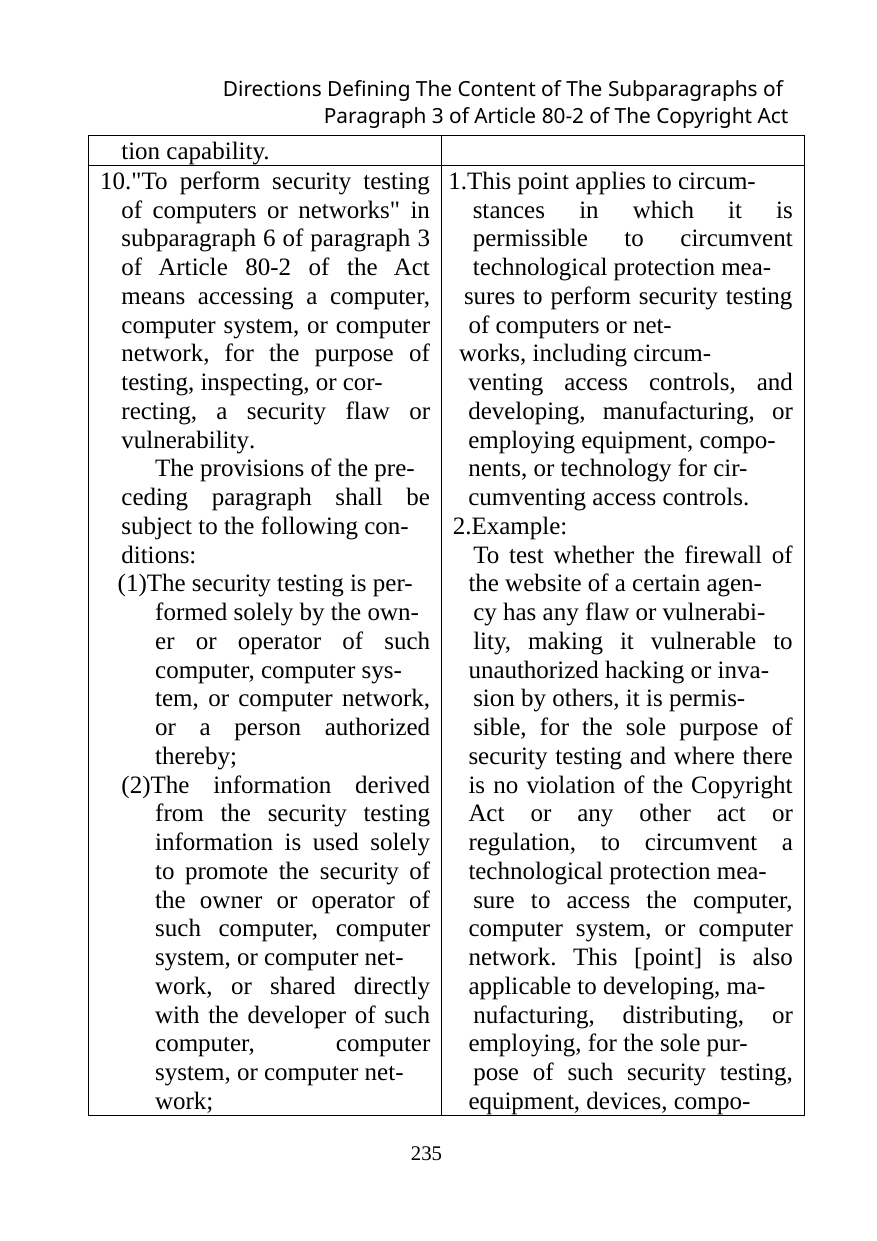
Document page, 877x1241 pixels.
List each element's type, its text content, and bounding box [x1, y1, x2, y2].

table_cell 1.This point applies to circum- stances in which it is permissible to circumvent technological protection mea- sures to perform security testing of computers or net- works, including circum- venting access controls, and developing, manufacturing, or employing equipment, compo- nents, or technology for cir- cumventing access controls. 2.Example: To test whether the firewall of the website of a certain agen- cy has any flaw or vulnerabi- lity, making it vulnerable to unauthorized hacking or inva- sion by others, it is permis- sible, for the sole purpose of security testing and where there is no violation of the Copyright Act or any other act or regulation, to circumvent a technological protection mea- sure to access the computer, computer system, or computer network. This [point] is also applicable to developing, ma- nufacturing, distributing, or employing, for the sole pur- pose of such security testing, equipment, devices, compo- [442, 166, 804, 1115]
table_cell tion capability. [89, 136, 441, 165]
table_cell 10."To perform security testing of computers or networks" in subparagraph 6 of paragraph 3 of Article 80-2 of the Act means accessing a computer, computer system, or computer network, for the purpose of testing, inspecting, or cor- recting, a security flaw or vulnerability. The provisions of the pre- ceding paragraph shall be subject to the following con- ditions: (1)The security testing is per- formed solely by the own- er or operator of such computer, computer sys- tem, or computer network, or a person authorized thereby; (2)The information derived from the security testing information is used solely to promote the security of the owner or operator of such computer, computer system, or computer net- work, or shared directly with the developer of such computer, computer system, or computer net- work; [89, 166, 441, 1115]
